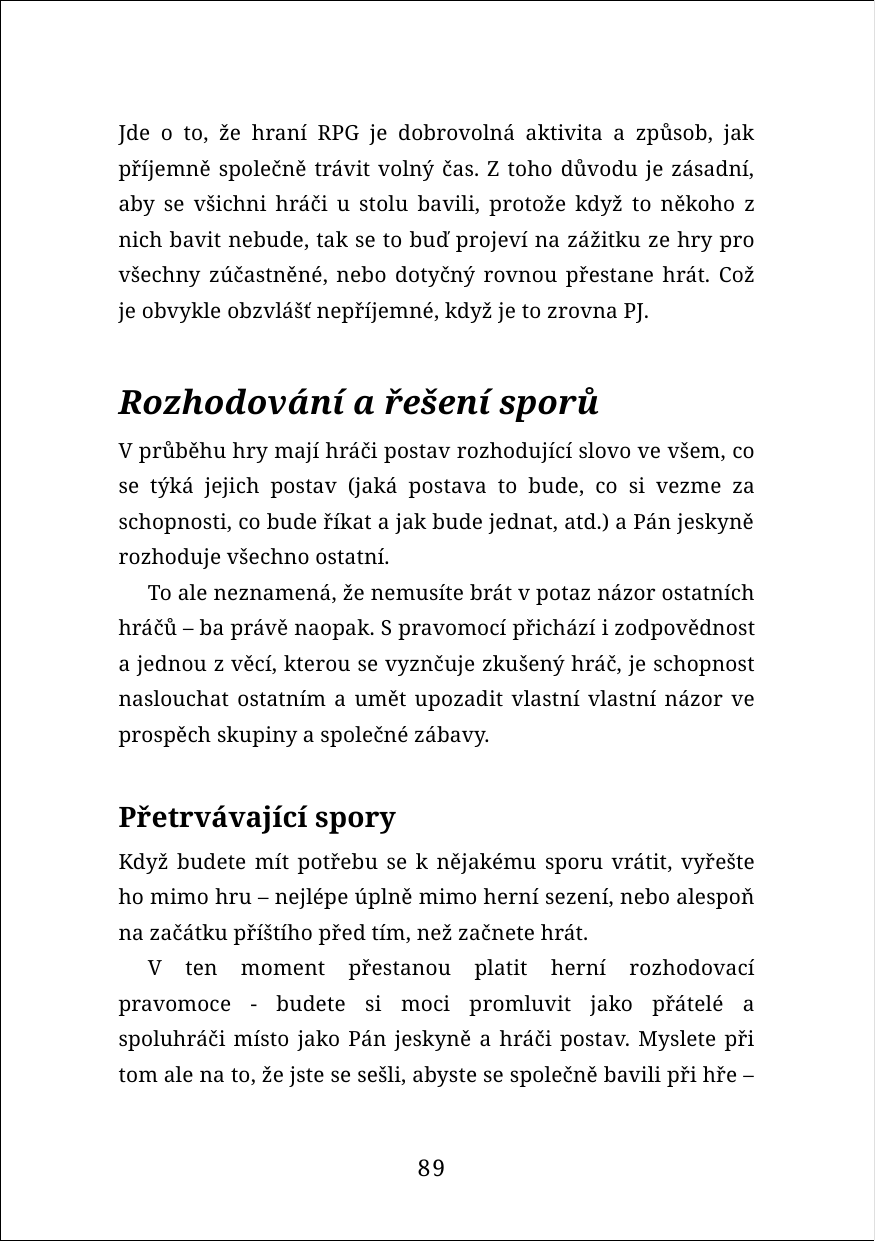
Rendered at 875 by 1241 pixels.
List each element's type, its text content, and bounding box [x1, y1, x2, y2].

text V průběhu hry mají hráči postav rozhodující slovo ve všem, co se týká jejich postav (jaká postava to bude, co si vezme za schopnosti, co bude říkat a jak bude jednat, atd.) a Pán jeskyně rozhoduje všechno ostatní. To ale neznamená, že nemusíte brát v potaz názor ostatních hráčů – ba právě naopak. S pravomocí přichází i zodpovědnost a jednou z věcí, kterou se vyznčuje zkušený hráč, je schopnost naslouchat ostatním a umět upozadit vlastní vlastní názor ve prospěch skupiny a společné zábavy. [118, 436, 756, 748]
text Když budete mít potřebu se k nějakému sporu vrátit, vyřešte ho mimo hru – nejlépe úplně mimo herní sezení, nebo alespoň na začátku příštího před tím, než začnete hrát. V ten moment přestanou platit herní rozhodovací pravomoce - budete si moci promluvit jako přátelé a spoluhráči místo jako Pán jeskyně a hráči postav. Myslete při tom ale na to, že jste se sešli, abyste se společně bavili při hře – [118, 847, 756, 1088]
subtitle Přetrvávající spory [118, 797, 756, 835]
subtitle Rozhodování a řešení sporů [118, 379, 756, 424]
text Jde o to, že hraní RPG je dobrovolná aktivita a způsob, jak příjemně společně trávit volný čas. Z toho důvodu je zásadní, aby se všichni hráči u stolu bavili, protože když to někoho z nich bavit nebude, tak se to buď projeví na zážitku ze hry pro všechny zúčastněné, nebo dotyčný rovnou přestane hrát. Což je obvykle obzvlášť nepříjemné, když je to zrovna PJ. [118, 118, 756, 324]
